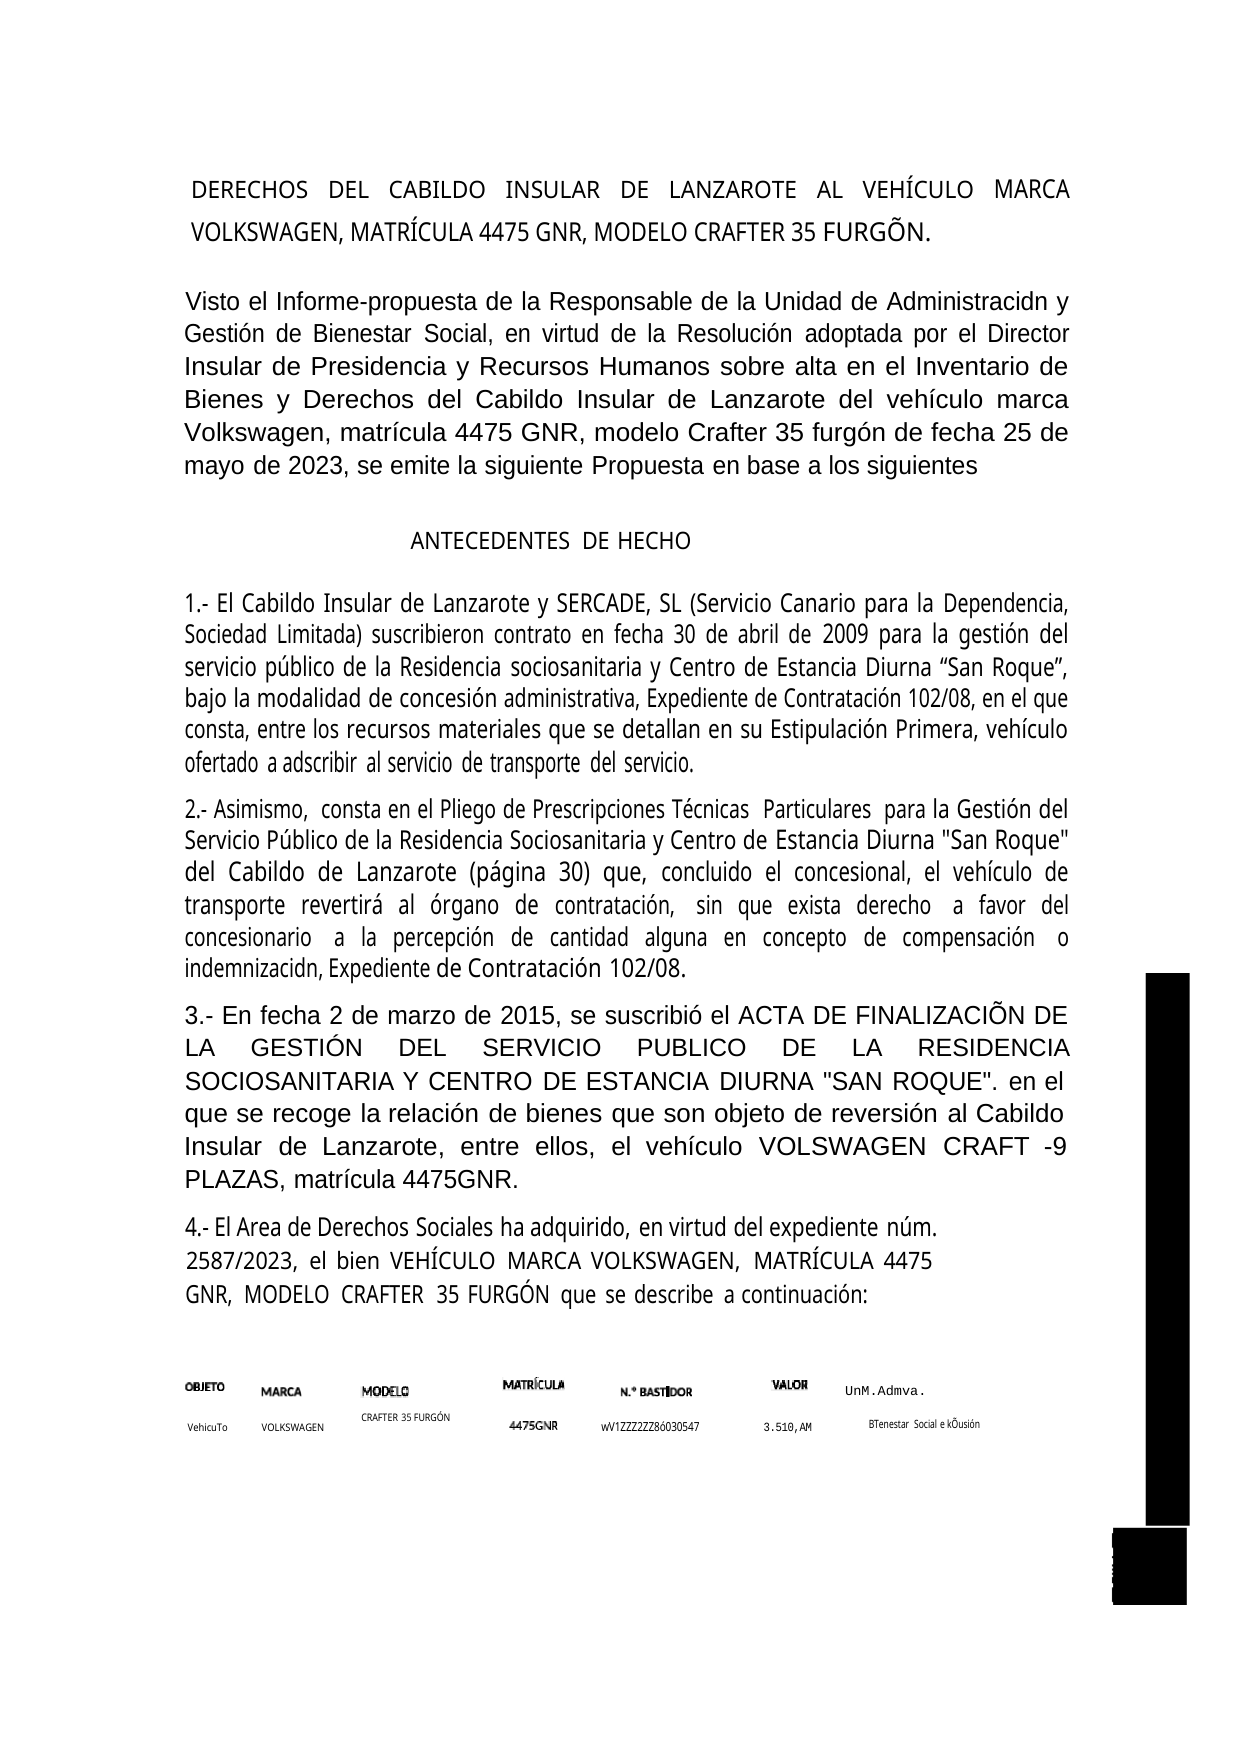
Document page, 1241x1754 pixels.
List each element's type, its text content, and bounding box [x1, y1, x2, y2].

text 1.- El Cabildo Insular de Lanzarote y SERCADE, SL (Servicio Canario para la Dependencia, Sociedad Limitada) suscribieron contrato en fecha 30 de abril de 2009 para la gestión del servicio público de la Residencia sociosanitaria y Centro de Estancia Diurna “San Roque”, bajo la modalidad de concesión administrativa, Expediente de Contratación 102/08, en el que consta, entre los recursos materiales que se detallan en su Estipulación Primera, vehículo ofertado a adscribir al servicio de transporte del servicio. [184, 588, 1069, 780]
text UnM.Admva. [845, 1384, 1111, 1399]
text 2587/2023, el bien VEHÍCULO MARCA VOLKSWAGEN, MATRÍCULA 4475 [186, 1243, 1111, 1276]
text PLAZAS, matrícula 4475GNR. [184, 1164, 1111, 1194]
picture [185, 1382, 225, 1391]
text VehicuTo VOLKSWAGEN CRAFTER 35 FURGÓN wV1ZZZ2ZZ8ó030547 3.510,AM [187, 1411, 813, 1435]
picture [502, 1377, 565, 1391]
picture [261, 1387, 302, 1397]
text 3.- En fecha 2 de marzo de 2015, se suscribió el ACTA DE FINALIZACIÕN DE LA GESTIÓN DEL SERVICIO PUBLICO DE LA RESIDENCIA SOCIOSANITARIA Y CENTRO DE ESTANCIA DIURNA "SAN ROQUE". en el [184, 1000, 1070, 1096]
text 2.- Asimismo, consta en el Pliego de Prescripciones Técnicas Particulares para la Gestión del Servicio Público de la Residencia Sociosanitaria y Centro de Estancia Diurna "San Roque" del Cabildo de Lanzarote (página 30) que, concluido el concesional, el vehículo de transporte revertirá al órgano de contratación, sin que exista derecho a favor del concesionario a la percepción de cantidad alguna en concepto de compensación o indemnizacidn, Expediente de Contratación 102/08. [184, 793, 1069, 985]
text BTenestar Social e kÕusión [868, 1417, 1111, 1432]
picture [1111, 973, 1190, 1605]
text 4.- El Area de Derechos Sociales ha adquirido, en virtud del expediente núm. [185, 1207, 1111, 1243]
text DERECHOS DEL CABILDO INSULAR DE LANZAROTE AL VEHÍCULO MARCA VOLKSWAGEN, MATRÍCULA 4475 GNR, MODELO CRAFTER 35 FURGÕN. [191, 171, 1070, 249]
text Visto el Informe-propuesta de la Responsable de la Unidad de Administracidn y Gestión de Bienestar Social, en virtud de la Resolución adoptada por el Director Insular de Presidencia y Recursos Humanos sobre alta en el Inventario de Bienes y Derechos del Cabildo Insular de Lanzarote del vehículo marca Volkswagen, matrícula 4475 GNR, modelo Crafter 35 furgón de fecha 25 de mayo de 2023, se emite la siguiente Propuesta en base a los siguientes [184, 286, 1070, 480]
picture [620, 1386, 692, 1397]
text que se recoge la relación de bienes que son objeto de reversión al Cabildo [184, 1100, 1111, 1128]
text ANTECEDENTES DE HECHO [410, 524, 1201, 557]
picture [360, 1386, 409, 1398]
text Insular de Lanzarote, entre ellos, el vehículo VOLSWAGEN CRAFT -9 [184, 1131, 1111, 1161]
picture [770, 1380, 808, 1391]
text GNR, MODELO CRAFTER 35 FURGÓN que se describe a continuación: [185, 1276, 1111, 1310]
